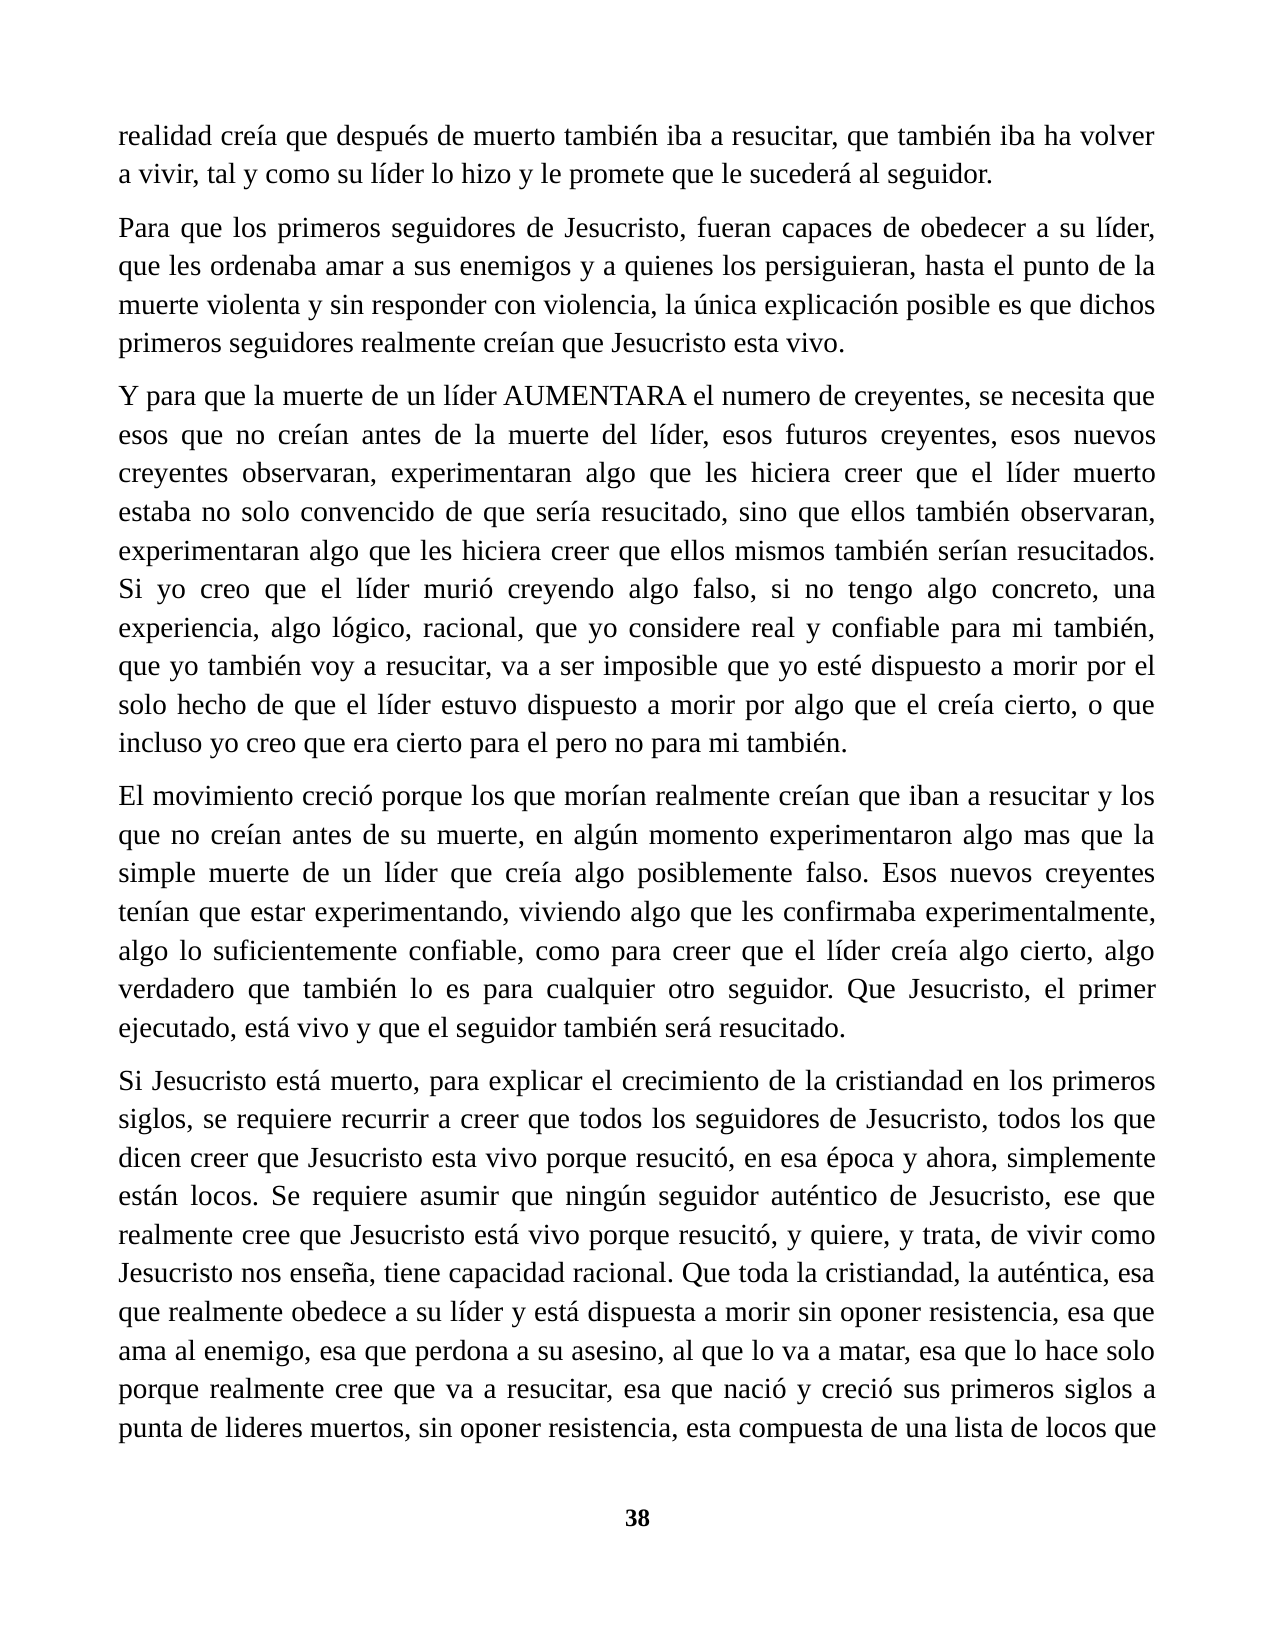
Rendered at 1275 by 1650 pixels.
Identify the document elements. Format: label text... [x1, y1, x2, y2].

text Para que los primeros seguidores de Jesucristo, fueran capaces de obedecer a su líder, que les ordenaba amar a sus enemigos y a quienes los persiguieran, hasta el punto de la muerte violenta y sin responder con violencia, la única explicación posible es que dichos primeros seguidores realmente creían que Jesucristo esta vivo. [118, 210, 1157, 359]
text realidad creía que después de muerto también iba a resucitar, que también iba ha volver a vivir, tal y como su líder lo hizo y le promete que le sucederá al seguidor. [118, 118, 1157, 190]
text Si Jesucristo está muerto, para explicar el crecimiento de la cristiandad en los primeros siglos, se requiere recurrir a creer que todos los seguidores de Jesucristo, todos los que dicen creer que Jesucristo esta vivo porque resucitó, en esa época y ahora, simplemente están locos. Se requiere asumir que ningún seguidor auténtico de Jesucristo, ese que realmente cree que Jesucristo está vivo porque resucitó, y quiere, y trata, de vivir como Jesucristo nos enseña, tiene capacidad racional. Que toda la cristiandad, la auténtica, esa que realmente obedece a su líder y está dispuesta a morir sin oponer resistencia, esa que ama al enemigo, esa que perdona a su asesino, al que lo va a matar, esa que lo hace solo porque realmente cree que va a resucitar, esa que nació y creció sus primeros siglos a punta de lideres muertos, sin oponer resistencia, esta compuesta de una lista de locos que [118, 1063, 1157, 1443]
text El movimiento creció porque los que morían realmente creían que iban a resucitar y los que no creían antes de su muerte, en algún momento experimentaron algo mas que la simple muerte de un líder que creía algo posiblemente falso. Esos nuevos creyentes tenían que estar experimentando, viviendo algo que les confirmaba experimentalmente, algo lo suficientemente confiable, como para creer que el líder creía algo cierto, algo verdadero que también lo es para cualquier otro seguidor. Que Jesucristo, el primer ejecutado, está vivo y que el seguidor también será resucitado. [118, 778, 1157, 1043]
text Y para que la muerte de un líder AUMENTARA el numero de creyentes, se necesita que esos que no creían antes de la muerte del líder, esos futuros creyentes, esos nuevos creyentes observaran, experimentaran algo que les hiciera creer que el líder muerto estaba no solo convencido de que sería resucitado, sino que ellos también observaran, experimentaran algo que les hiciera creer que ellos mismos también serían resucitados. Si yo creo que el líder murió creyendo algo falso, si no tengo algo concreto, una experiencia, algo lógico, racional, que yo considere real y confiable para mi también, que yo también voy a resucitar, va a ser imposible que yo esté dispuesto a morir por el solo hecho de que el líder estuvo dispuesto a morir por algo que el creía cierto, o que incluso yo creo que era cierto para el pero no para mi también. [118, 378, 1157, 759]
